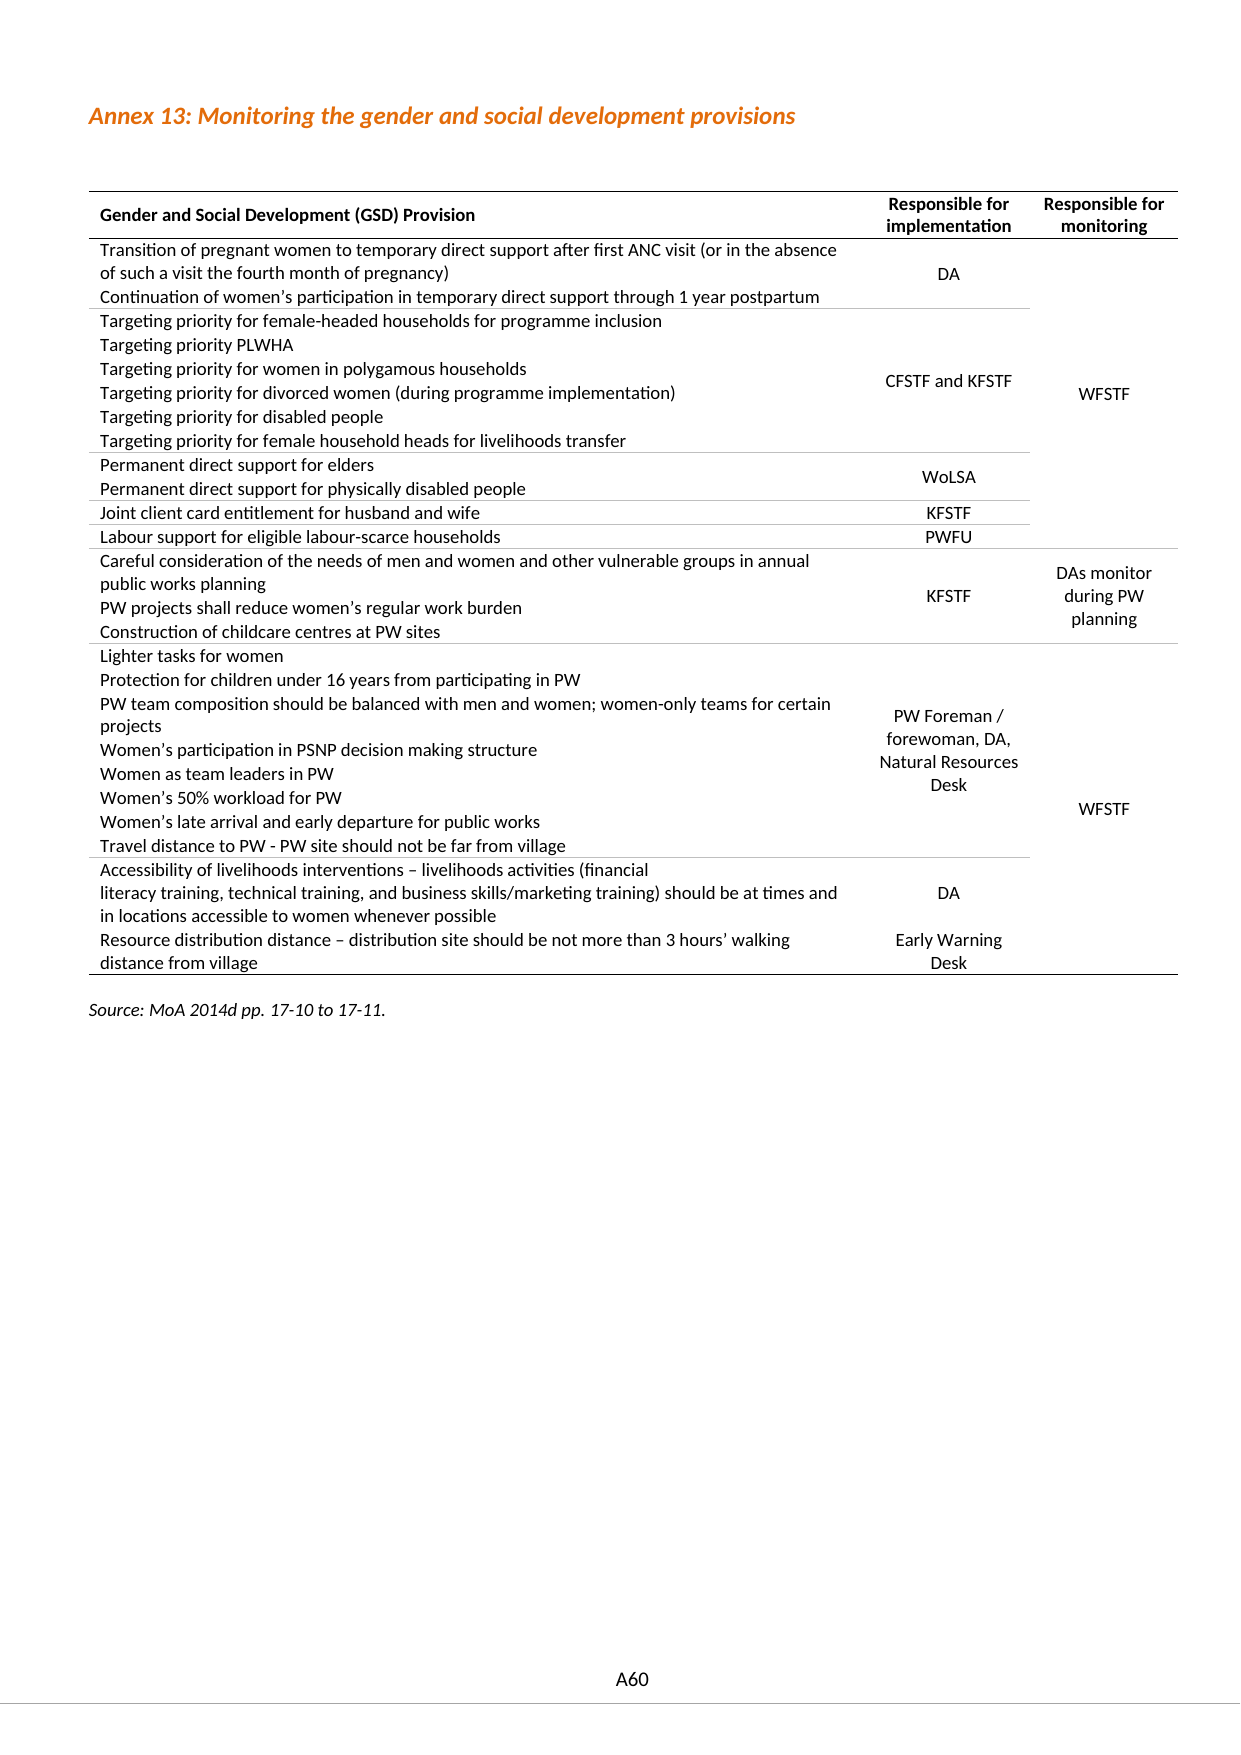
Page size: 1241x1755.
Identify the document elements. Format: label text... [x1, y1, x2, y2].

table_header Responsible for monitoring [1030, 192, 1178, 237]
table_cell KFSTF [867, 549, 1030, 643]
table_cell CFSTF and KFSTF [867, 309, 1030, 452]
table_cell WoLSA [867, 453, 1030, 500]
table_cell Targeting priority for female-headed households for programme inclusion [89, 309, 867, 332]
table_cell Labour support for eligible labour-scarce households [89, 525, 867, 548]
table_cell PWFU [867, 525, 1030, 548]
table_cell Continuation of women’s participation in temporary direct support through 1 year postpartum [89, 284, 867, 308]
table_cell Women’s 50% workload for PW [89, 785, 867, 809]
table_cell Permanent direct support for elders [89, 453, 867, 476]
table_cell Joint client card entitlement for husband and wife [89, 501, 867, 524]
table_header Gender and Social Development (GSD) Provision [89, 192, 867, 237]
table_cell Permanent direct support for physically disabled people [89, 476, 867, 500]
table_cell Construction of childcare centres at PW sites [89, 619, 867, 643]
table_cell WFSTF [1030, 239, 1178, 548]
table_cell DA [867, 239, 1030, 308]
table_cell Travel distance to PW - PW site should not be far from village [89, 833, 867, 857]
table_cell Targeting priority for disabled people [89, 404, 867, 428]
table_cell PW Foreman / forewoman, DA, Natural Resources Desk [867, 644, 1030, 857]
table_cell Targeting priority for female household heads for livelihoods transfer [89, 428, 867, 452]
table_cell Early Warning Desk [867, 927, 1030, 974]
table_cell PW team composition should be balanced with men and women; women-only teams for certain projects [89, 691, 867, 737]
table_cell Targeting priority for women in polygamous households [89, 356, 867, 380]
table_header Responsible for implementation [867, 192, 1030, 237]
table_cell Transition of pregnant women to temporary direct support after first ANC visit (or in the absence of such a visit the fourth month of pregnancy) [89, 239, 867, 284]
table_cell Protection for children under 16 years from participating in PW [89, 667, 867, 691]
table_cell Women’s participation in PSNP decision making structure [89, 738, 867, 761]
table_cell Targeting priority for divorced women (during programme implementation) [89, 380, 867, 404]
table_cell DAs monitor during PW planning [1030, 549, 1178, 643]
table_cell DA [867, 858, 1030, 927]
table_cell Accessibility of livelihoods interventions – livelihoods activities (financial literacy training, technical training, and business skills/marketing training) should be at times and in locations accessible to women whenever possible [89, 858, 867, 927]
subtitle Annex 13: Monitoring the gender and social development provisions [89, 100, 1167, 131]
table_cell Lighter tasks for women [89, 644, 867, 667]
table_cell WFSTF [1030, 644, 1178, 974]
table_cell Careful consideration of the needs of men and women and other vulnerable groups in annual public works planning [89, 549, 867, 595]
table_cell Women’s late arrival and early departure for public works [89, 809, 867, 833]
table_cell PW projects shall reduce women’s regular work burden [89, 595, 867, 619]
table_cell Targeting priority PLWHA [89, 332, 867, 356]
table_cell KFSTF [867, 501, 1030, 524]
table_cell Women as team leaders in PW [89, 761, 867, 785]
table_cell Resource distribution distance – distribution site should be not more than 3 hours’ walking distance from village [89, 927, 867, 974]
text Source: MoA 2014d pp. 17-10 to 17-11. [89, 998, 1167, 1021]
